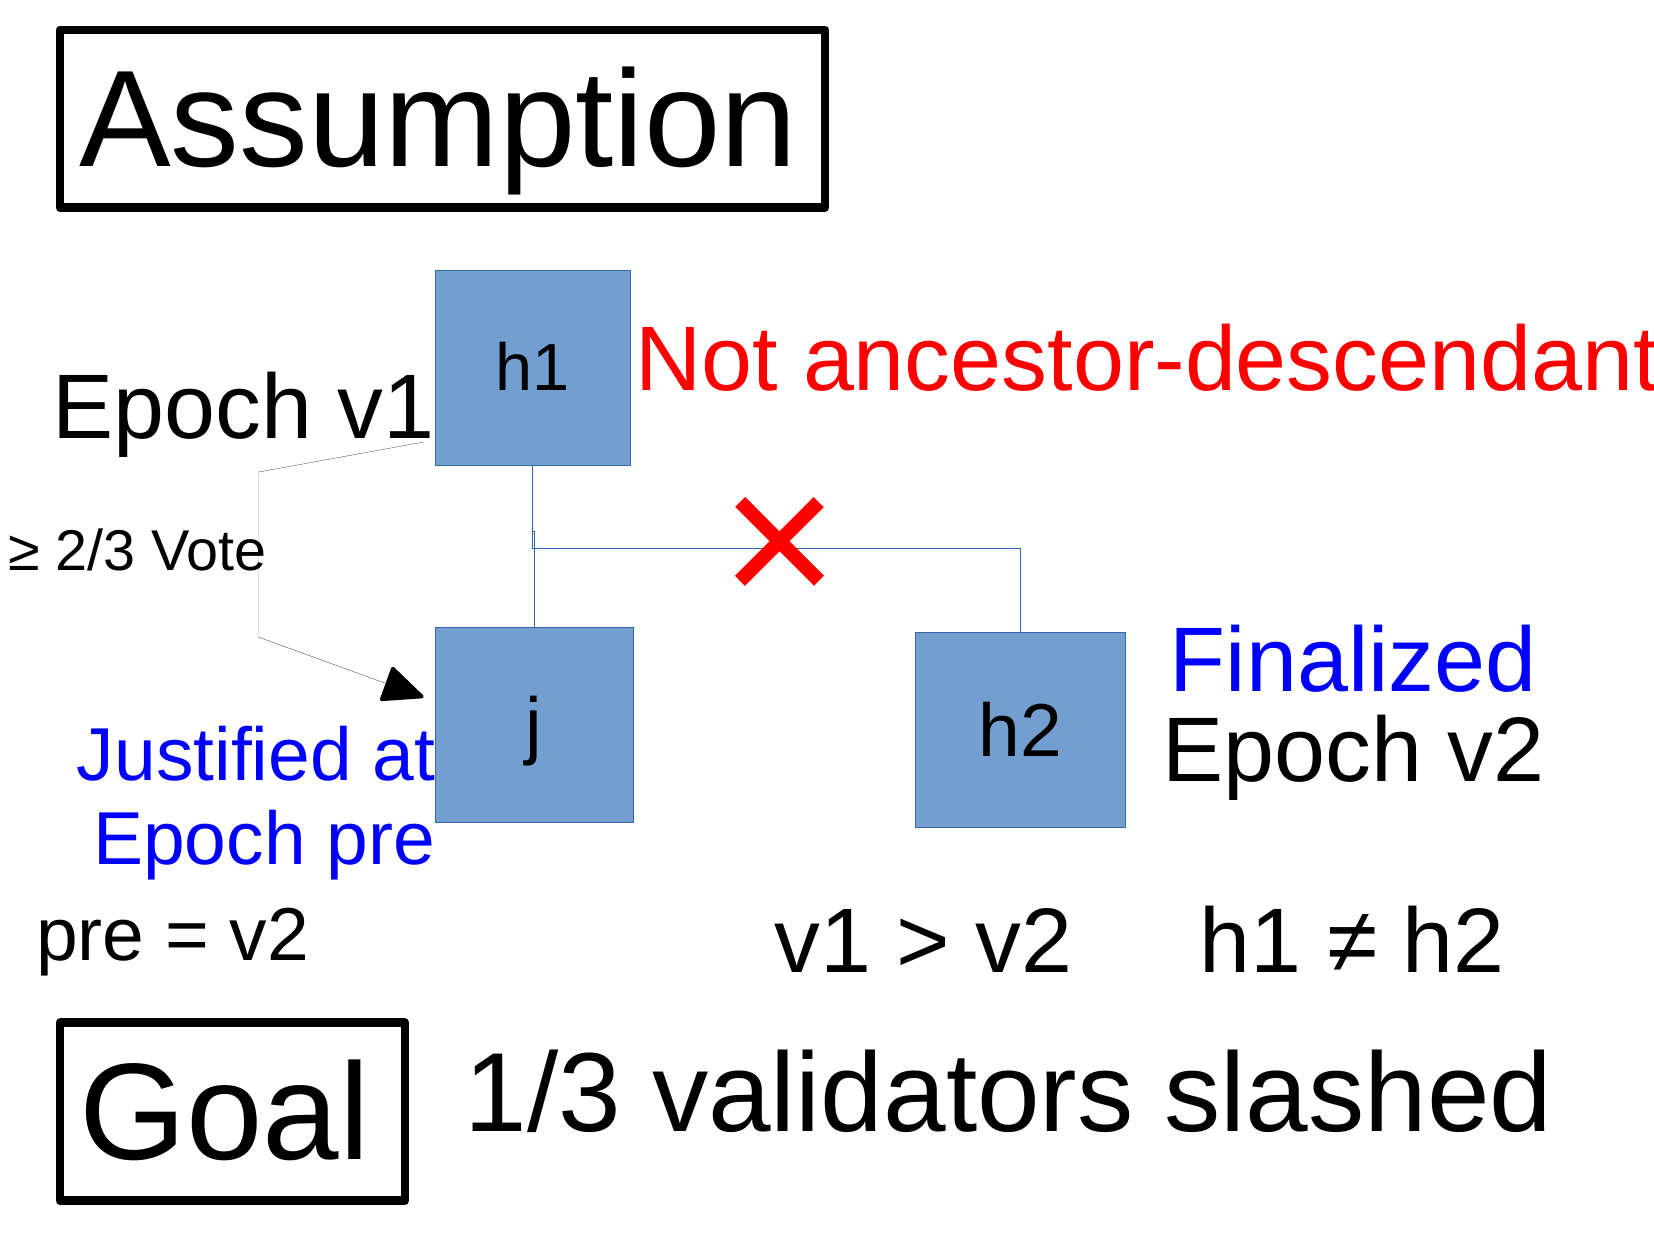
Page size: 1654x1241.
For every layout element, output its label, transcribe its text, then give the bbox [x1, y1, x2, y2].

text_box ≥ 2/3 Vote [0, 517, 288, 608]
text_box Assumption [60, 30, 826, 208]
text_box Epoch v1 [30, 348, 451, 481]
text_box h2 [915, 632, 1126, 828]
text_box Finalized [1155, 600, 1576, 748]
text_box Goal [60, 1022, 406, 1201]
text_box pre = v2 [0, 885, 346, 991]
text_box Justified at Epoch pre [45, 705, 451, 887]
text_box Epoch v2 [1140, 690, 1561, 823]
text_box j [435, 627, 634, 823]
text_box v1 > v2 h1 ≠ h2 [690, 882, 1591, 1000]
text_box h1 [435, 270, 631, 466]
text_box 1/3 validators slashed [450, 1022, 1576, 1201]
text_box Not ancestor-descendant [555, 300, 1654, 451]
text_box × [675, 420, 886, 691]
